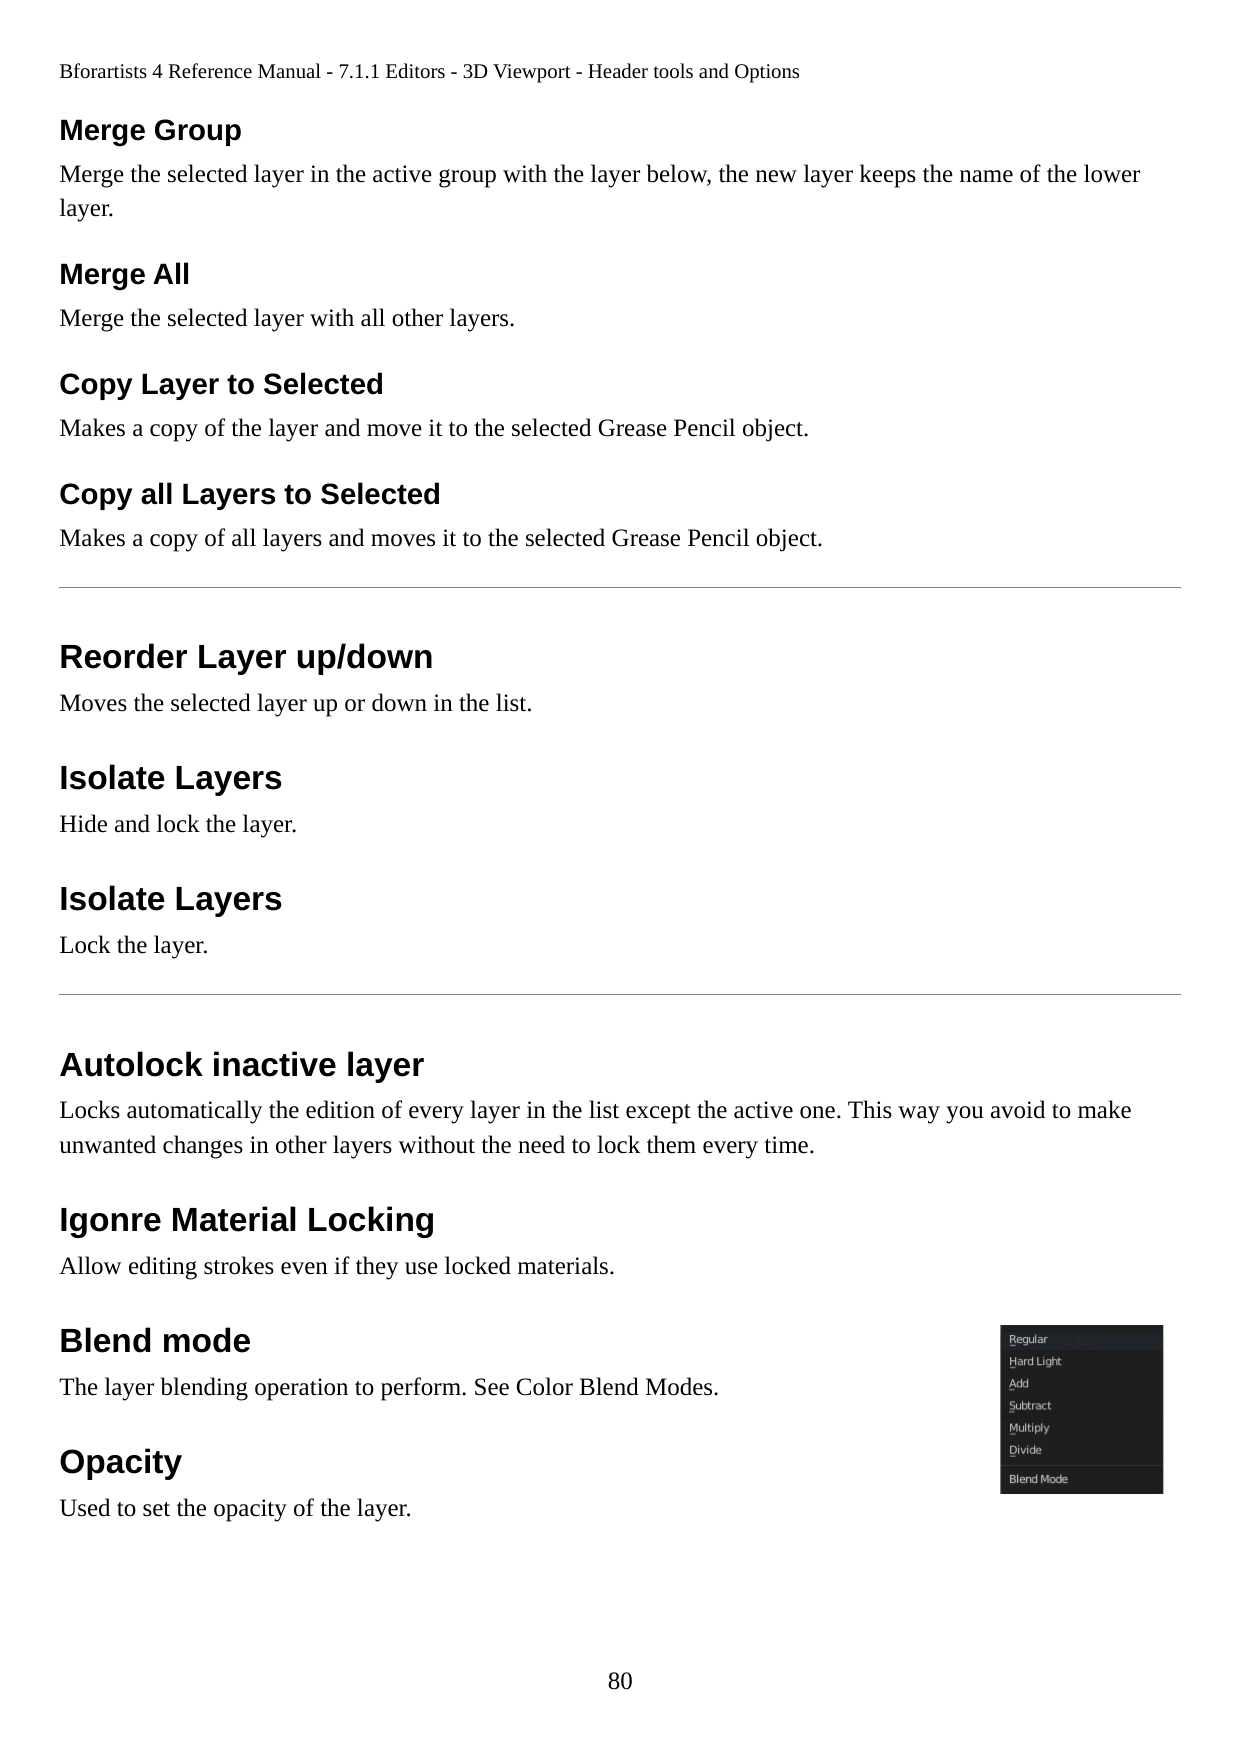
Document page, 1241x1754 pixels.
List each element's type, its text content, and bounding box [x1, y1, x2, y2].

text Makes a copy of the layer and move it to the selected Grease Pencil object. [59, 413, 1181, 442]
text The layer blending operation to perform. See Color Blend Modes. [59, 1372, 1000, 1401]
subtitle Copy Layer to Selected [59, 367, 1181, 401]
subtitle Isolate Layers [59, 758, 1181, 797]
text Lock the layer. [59, 930, 1181, 959]
text Moves the selected layer up or down in the list. [59, 688, 1181, 717]
text Allow editing strokes even if they use locked materials. [59, 1251, 1181, 1280]
picture [1000, 1325, 1164, 1494]
text Hide and lock the layer. [59, 809, 1181, 838]
subtitle Merge All [59, 257, 1181, 291]
subtitle Isolate Layers [59, 879, 1181, 918]
subtitle Autolock inactive layer [59, 1044, 1181, 1083]
text Merge the selected layer with all other layers. [59, 303, 1181, 332]
text Locks automatically the edition of every layer in the list except the active one. This way you avoid to make unwanted changes in other layers without the need to lock them every time. [59, 1096, 1181, 1159]
subtitle Opacity [59, 1442, 1000, 1481]
text Makes a copy of all layers and moves it to the selected Grease Pencil object. [59, 523, 1181, 552]
text Used to set the opacity of the layer. [59, 1493, 1181, 1522]
text Merge the selected layer in the active group with the layer below, the new layer keeps the name of the lower layer. [59, 159, 1181, 222]
subtitle Reorder Layer up/down [59, 637, 1181, 676]
subtitle Igonre Material Locking [59, 1200, 1181, 1238]
subtitle [1164, 1442, 1181, 1481]
subtitle Blend mode [59, 1321, 1181, 1359]
subtitle Copy all Layers to Selected [59, 477, 1181, 511]
subtitle Merge Group [59, 113, 1181, 146]
